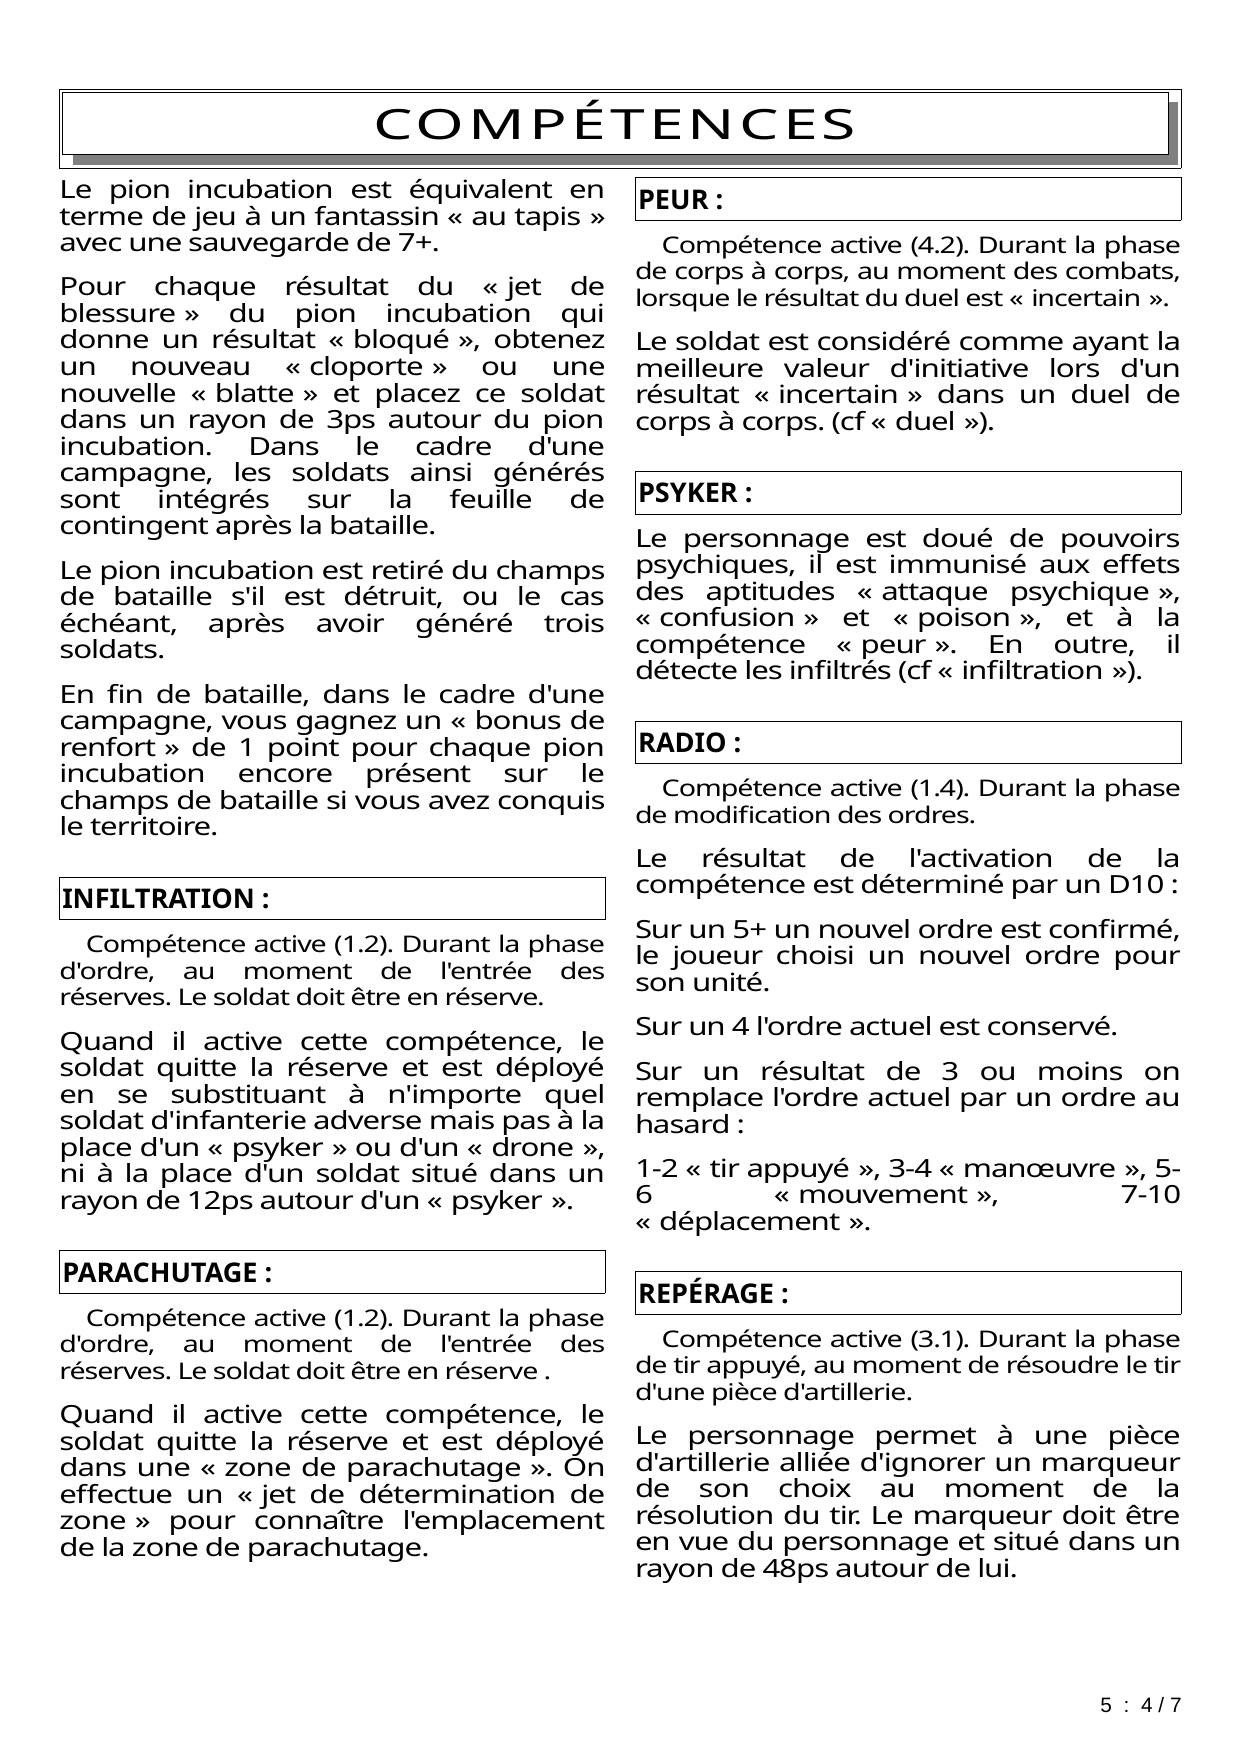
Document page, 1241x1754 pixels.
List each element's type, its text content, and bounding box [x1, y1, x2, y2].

text Le personnage permet à une pièce d'artillerie alliée d'ignorer un marqueur de son choix au moment de la résolution du tir. Le marqueur doit être en vue du personnage et situé dans un rayon de 48ps autour de lui. [635, 1423, 1181, 1583]
title Psyker : [636, 472, 1181, 514]
text Compétence active (1.2). Durant la phase d'ordre, au moment de l'entrée des réserves. Le soldat doit être en réserve. [59, 931, 605, 1011]
text Quand il active cette compétence, le soldat quitte la réserve et est déployé en se substituant à n'importe quel soldat d'infanterie adverse mais pas à la place d'un « psyker » ou d'un « drone », ni à la place d'un soldat situé dans un rayon de 12ps autour d'un « psyker ». [59, 1029, 605, 1215]
text Quand il active cette compétence, le soldat quitte la réserve et est déployé dans une « zone de parachutage ». On effectue un « jet de détermination de zone » pour connaître l'emplacement de la zone de parachutage. [59, 1402, 605, 1562]
text Compétence active (4.2). Durant la phase de corps à corps, au moment des combats, lorsque le résultat du duel est « incertain ». [635, 232, 1181, 312]
title Radio : [636, 722, 1181, 763]
text Le pion incubation est retiré du champs de bataille s'il est détruit, ou le cas échéant, après avoir généré trois soldats. [59, 558, 605, 664]
text Le pion incubation est équivalent en terme de jeu à un fantassin « au tapis » avec une sauvegarde de 7+. [59, 177, 605, 257]
text Sur un 4 l'ordre actuel est conservé. [635, 1014, 1181, 1041]
text Pour chaque résultat du « jet de blessure » du pion incubation qui donne un résultat « bloqué », obtenez un nouveau « cloporte » ou une nouvelle « blatte » et placez ce soldat dans un rayon de 3ps autour du pion incubation. Dans le cadre d'une campagne, les soldats ainsi générés sont intégrés sur la feuille de contingent après la bataille. [59, 274, 605, 540]
title Infiltration : [60, 878, 605, 919]
text Sur un 5+ un nouvel ordre est confirmé, le joueur choisi un nouvel ordre pour son unité. [635, 917, 1181, 997]
text Le soldat est considéré comme ayant la meilleure valeur d'initiative lors d'un résultat « incertain » dans un duel de corps à corps. (cf « duel »). [635, 329, 1181, 436]
text Compétence active (3.1). Durant la phase de tir appuyé, au moment de résoudre le tir d'une pièce d'artillerie. [635, 1326, 1181, 1406]
text Le personnage est doué de pouvoirs psychiques, il est immunisé aux effets des aptitudes « attaque psychique », « confusion » et « poison », et à la compétence « peur ». En outre, il détecte les infiltrés (cf « infiltration »). [635, 526, 1181, 685]
text 1-2 « tir appuyé », 3-4 « manœuvre », 5-6 « mouvement », 7-10 « déplacement ». [635, 1156, 1181, 1236]
text Compétence active (1.2). Durant la phase d'ordre, au moment de l'entrée des réserves. Le soldat doit être en réserve . [59, 1305, 605, 1384]
title Parachutage : [60, 1251, 605, 1293]
text En fin de bataille, dans le cadre d'une campagne, vous gagnez un « bonus de renfort » de 1 point pour chaque pion incubation encore présent sur le champs de bataille si vous avez conquis le territoire. [59, 682, 605, 841]
title Repérage : [636, 1272, 1181, 1314]
title Peur : [636, 178, 1181, 220]
text Compétence active (1.4). Durant la phase de modification des ordres. [635, 775, 1181, 828]
text Le résultat de l'activation de la compétence est déterminé par un D10 : [635, 846, 1181, 899]
text Sur un résultat de 3 ou moins on remplace l'ordre actuel par un ordre au hasard : [635, 1059, 1181, 1138]
